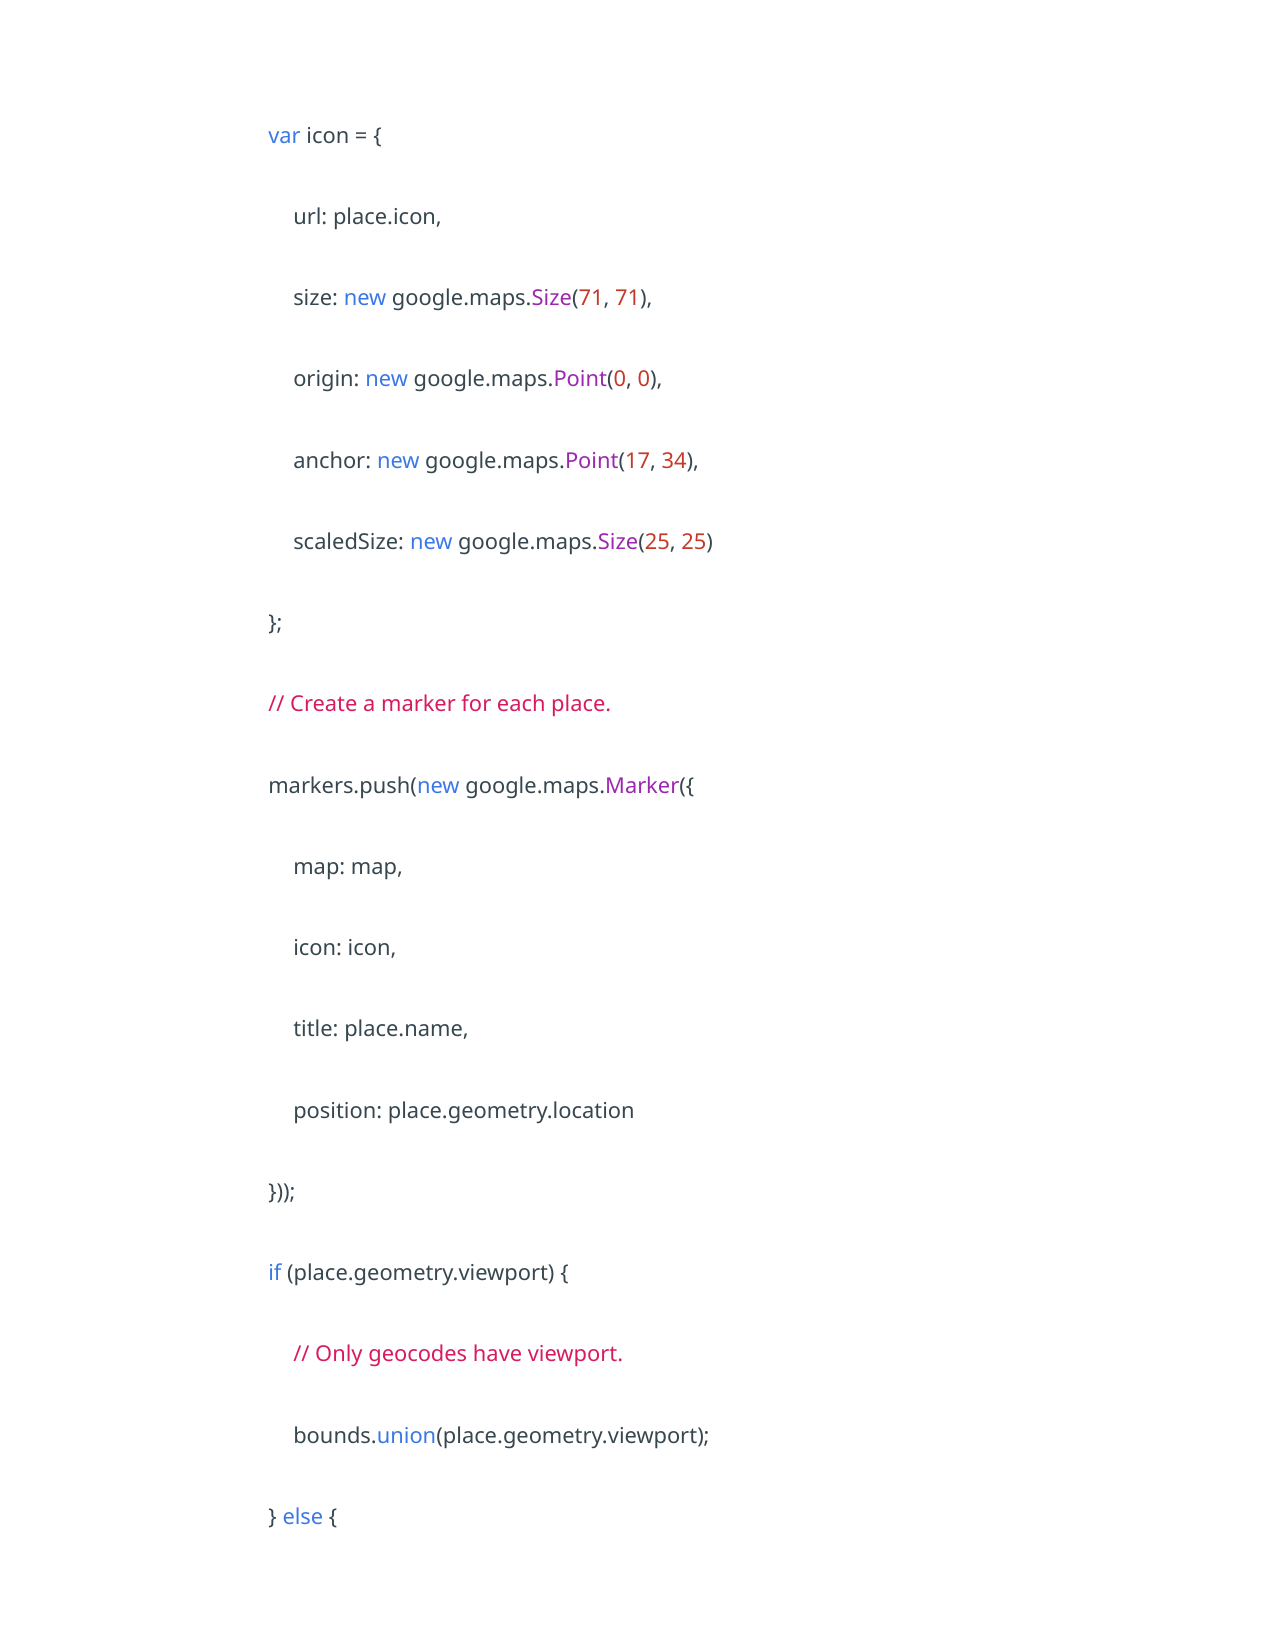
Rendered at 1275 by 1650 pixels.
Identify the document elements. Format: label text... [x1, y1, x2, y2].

text if (place.geometry.viewport) { [118, 1256, 1157, 1287]
text markers.push(new google.maps.Marker({ [118, 768, 1157, 799]
text title: place.name, [118, 1012, 1157, 1043]
text bounds.union(place.geometry.viewport); [118, 1418, 1157, 1449]
text // Create a marker for each place. [118, 687, 1157, 718]
text anchor: new google.maps.Point(17, 34), [118, 443, 1157, 474]
text url: place.icon, [118, 199, 1157, 231]
text scaledSize: new google.maps.Size(25, 25) [118, 524, 1157, 556]
text origin: new google.maps.Point(0, 0), [118, 362, 1157, 393]
text var icon = { [118, 118, 1157, 149]
text } else { [118, 1499, 1157, 1531]
text map: map, [118, 849, 1157, 881]
text }; [118, 606, 1157, 637]
text })); [118, 1174, 1157, 1206]
text size: new google.maps.Size(71, 71), [118, 281, 1157, 312]
text position: place.geometry.location [118, 1093, 1157, 1124]
text // Only geocodes have viewport. [118, 1337, 1157, 1368]
text icon: icon, [118, 931, 1157, 962]
